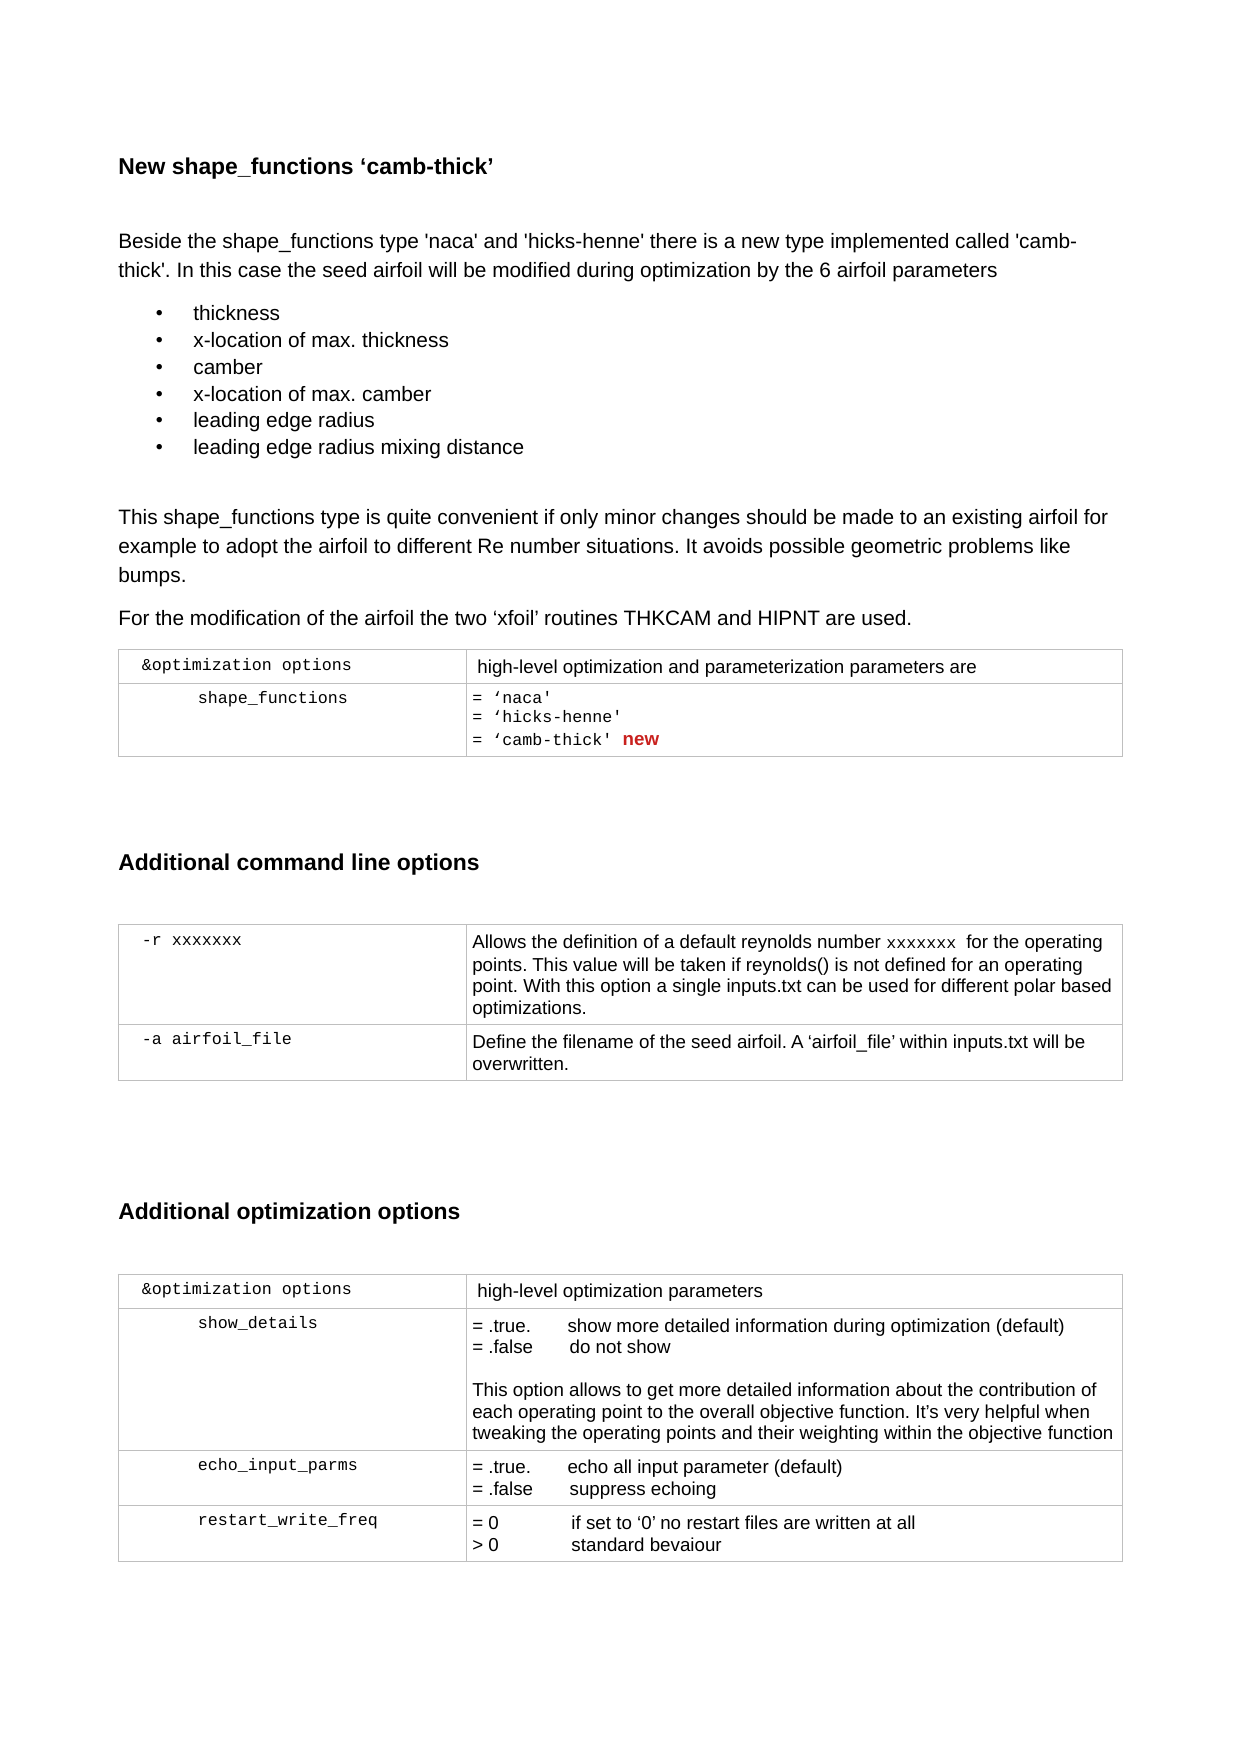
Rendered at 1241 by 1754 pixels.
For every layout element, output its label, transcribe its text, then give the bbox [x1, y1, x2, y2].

table_cell = 0 if set to ‘0’ no restart files are written at all > 0 standard bevaiour [467, 1506, 1122, 1561]
table_cell show_details [119, 1309, 466, 1449]
table_cell echo_input_parms [119, 1451, 466, 1505]
table_header &optimization options [119, 650, 466, 683]
table_header high-level optimization and parameterization parameters are [467, 650, 1122, 683]
table_header &optimization options [119, 1275, 466, 1308]
list camber [156, 355, 1122, 379]
list leading edge radius [156, 408, 1122, 432]
table_cell = ‘naca' = ‘hicks-henne' = ‘camb-thick' new [467, 684, 1122, 756]
list x-location of max. thickness [156, 328, 1122, 352]
subtitle Additional command line options [118, 848, 1122, 875]
list x-location of max. camber [156, 381, 1122, 406]
table_cell restart_write_freq [119, 1506, 466, 1561]
text For the modification of the airfoil the two ‘xfoil’ routines THKCAM and HIPNT are used. [118, 606, 1122, 630]
table_cell -a airfoil_file [119, 1025, 466, 1080]
table_header high-level optimization parameters [467, 1275, 1122, 1308]
table_cell Define the filename of the seed airfoil. A ‘airfoil_file’ within inputs.txt will be overwritten. [467, 1025, 1122, 1080]
text Beside the shape_functions type 'naca' and 'hicks-henne' there is a new type implemented called 'camb-thick'. In this case the seed airfoil will be modified during optimization by the 6 airfoil parameters [118, 229, 1122, 282]
table_cell = .true. echo all input parameter (default) = .false suppress echoing [467, 1451, 1122, 1505]
table_header -r xxxxxxx [119, 925, 466, 1024]
table_cell = .true. show more detailed information during optimization (default) = .false do not show This option allows to get more detailed information about the contribution of each operating point to the overall objective function. It’s very helpful when tweaking the operating points and their weighting within the objective function [467, 1309, 1122, 1449]
text This shape_functions type is quite convenient if only minor changes should be made to an existing airfoil for example to adopt the airfoil to different Re number situations. It avoids possible geometric problems like bumps. [118, 505, 1122, 587]
subtitle New shape_functions ‘camb-thick’ [118, 153, 1122, 179]
table_cell shape_functions [119, 684, 466, 756]
list leading edge radius mixing distance [156, 435, 1122, 459]
table_header Allows the definition of a default reynolds number xxxxxxx for the operating points. This value will be taken if reynolds() is not defined for an operating point. With this option a single inputs.txt can be used for different polar based optimizations. [467, 925, 1122, 1024]
list thickness [156, 301, 1122, 325]
subtitle Additional optimization options [118, 1198, 1122, 1224]
